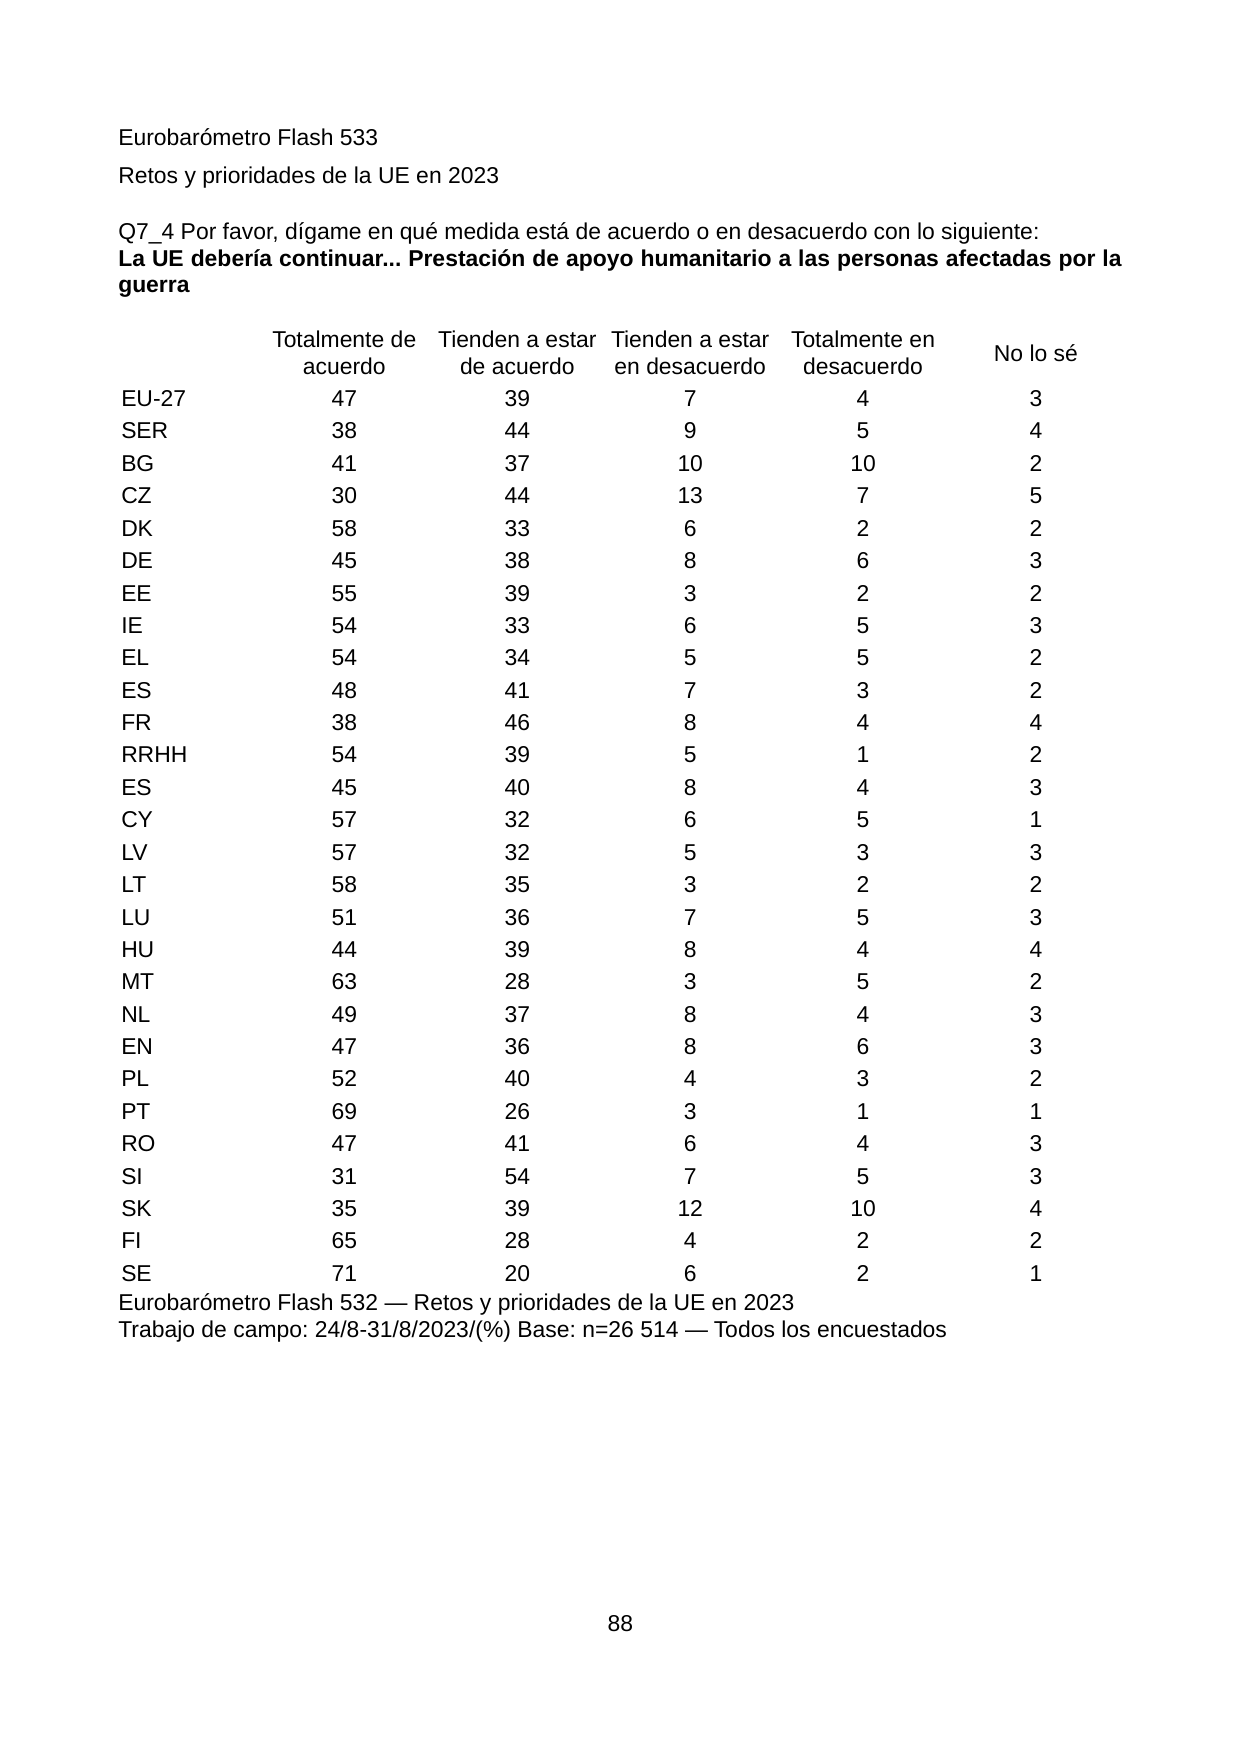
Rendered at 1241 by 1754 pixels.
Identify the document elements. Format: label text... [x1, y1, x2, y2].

table_cell 4 [776, 1127, 949, 1159]
text La UE debería continuar... Prestación de apoyo humanitario a las personas afectadas por la guerra [118, 244, 1122, 297]
table_cell 57 [258, 803, 431, 836]
table_header Tienden a estar en desacuerdo [604, 324, 776, 382]
table_cell 36 [431, 1030, 603, 1062]
table_header Tienden a estar de acuerdo [431, 324, 603, 382]
table_header Totalmente en desacuerdo [776, 324, 949, 382]
table_cell 54 [431, 1160, 603, 1192]
table_cell 45 [258, 771, 431, 803]
table_cell 6 [776, 544, 949, 576]
table_cell 39 [431, 1192, 603, 1224]
table_cell PT [118, 1095, 258, 1127]
table_cell 3 [949, 1160, 1122, 1192]
table_cell 12 [604, 1192, 776, 1224]
table_cell 9 [604, 415, 776, 447]
table_cell 48 [258, 674, 431, 706]
table_cell EN [118, 1030, 258, 1062]
table_cell 1 [776, 1095, 949, 1127]
table_header No lo sé [949, 324, 1122, 382]
table_cell 4 [776, 771, 949, 803]
table_cell ES [118, 674, 258, 706]
table_cell 37 [431, 998, 603, 1030]
table_cell 2 [949, 739, 1122, 771]
table_cell 54 [258, 609, 431, 641]
table_cell 3 [776, 1063, 949, 1095]
table_cell 7 [604, 674, 776, 706]
table_cell 51 [258, 900, 431, 933]
table_cell BG [118, 447, 258, 479]
table_cell 6 [604, 1257, 776, 1289]
table_cell FI [118, 1224, 258, 1257]
table_cell 4 [776, 706, 949, 738]
table_header [118, 324, 258, 382]
table_cell 8 [604, 771, 776, 803]
table_cell SI [118, 1160, 258, 1192]
table_cell 10 [604, 447, 776, 479]
table_cell 55 [258, 576, 431, 609]
table_cell 7 [604, 1160, 776, 1192]
table_cell SE [118, 1257, 258, 1289]
table_cell 41 [431, 674, 603, 706]
table_cell 49 [258, 998, 431, 1030]
table_cell 3 [949, 609, 1122, 641]
table_cell 8 [604, 706, 776, 738]
table_cell 32 [431, 803, 603, 836]
table_cell 5 [604, 641, 776, 674]
table_cell 63 [258, 965, 431, 998]
table_cell 4 [604, 1063, 776, 1095]
table_cell 4 [949, 933, 1122, 965]
table_cell 47 [258, 382, 431, 414]
text Q7_4 Por favor, dígame en qué medida está de acuerdo o en desacuerdo con lo siguiente: [118, 218, 1122, 244]
table_cell 7 [604, 900, 776, 933]
table_cell LT [118, 868, 258, 900]
table_cell LU [118, 900, 258, 933]
table_cell 58 [258, 868, 431, 900]
table_cell 41 [431, 1127, 603, 1159]
table_cell 7 [776, 479, 949, 512]
table_cell FR [118, 706, 258, 738]
table_cell EE [118, 576, 258, 609]
table_cell 39 [431, 739, 603, 771]
table_cell 13 [604, 479, 776, 512]
table_cell 35 [258, 1192, 431, 1224]
table_cell 41 [258, 447, 431, 479]
table_cell 4 [776, 382, 949, 414]
table_cell DK [118, 512, 258, 544]
table_cell 1 [949, 1257, 1122, 1289]
table_cell 26 [431, 1095, 603, 1127]
table_cell 2 [949, 576, 1122, 609]
table_cell 40 [431, 1063, 603, 1095]
table_cell 3 [604, 868, 776, 900]
table_cell 3 [949, 1127, 1122, 1159]
table_cell 3 [604, 1095, 776, 1127]
table_cell 34 [431, 641, 603, 674]
table_cell 5 [776, 641, 949, 674]
table_cell 4 [604, 1224, 776, 1257]
table_cell 33 [431, 512, 603, 544]
table_cell 44 [258, 933, 431, 965]
table_cell CZ [118, 479, 258, 512]
table_cell 10 [776, 1192, 949, 1224]
table_cell 8 [604, 933, 776, 965]
table_cell 6 [776, 1030, 949, 1062]
table_cell 37 [431, 447, 603, 479]
table_cell 5 [604, 739, 776, 771]
table_cell 10 [776, 447, 949, 479]
table_cell 52 [258, 1063, 431, 1095]
text Trabajo de campo: 24/8-31/8/2023/(%) Base: n=26 514 — Todos los encuestados [118, 1316, 1122, 1342]
table_cell 20 [431, 1257, 603, 1289]
table_cell 3 [949, 382, 1122, 414]
table_cell 3 [949, 836, 1122, 868]
table_cell 2 [949, 447, 1122, 479]
table_cell 39 [431, 576, 603, 609]
table_cell 4 [949, 415, 1122, 447]
table_cell 38 [431, 544, 603, 576]
table_cell 32 [431, 836, 603, 868]
table_cell RO [118, 1127, 258, 1159]
table_cell 5 [776, 1160, 949, 1192]
table_cell 2 [949, 674, 1122, 706]
table_cell 1 [949, 803, 1122, 836]
table_cell NL [118, 998, 258, 1030]
table_cell 2 [776, 1257, 949, 1289]
table_cell 1 [949, 1095, 1122, 1127]
table_cell 40 [431, 771, 603, 803]
table_cell 38 [258, 706, 431, 738]
table_cell 8 [604, 544, 776, 576]
table_cell 2 [949, 868, 1122, 900]
table_cell 4 [949, 706, 1122, 738]
table_cell 3 [604, 576, 776, 609]
table_cell SER [118, 415, 258, 447]
table_cell 2 [776, 1224, 949, 1257]
table_cell 31 [258, 1160, 431, 1192]
table_cell MT [118, 965, 258, 998]
table_cell 2 [776, 576, 949, 609]
table_cell 46 [431, 706, 603, 738]
table_cell 5 [949, 479, 1122, 512]
table_cell HU [118, 933, 258, 965]
table_cell DE [118, 544, 258, 576]
table_cell 6 [604, 803, 776, 836]
table_cell 35 [431, 868, 603, 900]
table_cell 2 [776, 868, 949, 900]
table_cell 4 [949, 1192, 1122, 1224]
table_cell 1 [776, 739, 949, 771]
table_cell 69 [258, 1095, 431, 1127]
table_cell 2 [949, 1063, 1122, 1095]
table_cell 5 [604, 836, 776, 868]
table_cell 44 [431, 479, 603, 512]
table_cell IE [118, 609, 258, 641]
table_cell 3 [949, 544, 1122, 576]
table_cell 38 [258, 415, 431, 447]
table_cell RRHH [118, 739, 258, 771]
table_cell 2 [776, 512, 949, 544]
table_cell PL [118, 1063, 258, 1095]
table_cell 2 [949, 965, 1122, 998]
table_cell 7 [604, 382, 776, 414]
table_cell 2 [949, 641, 1122, 674]
table_cell 45 [258, 544, 431, 576]
table_cell 4 [776, 933, 949, 965]
table_cell EU-27 [118, 382, 258, 414]
table_cell 65 [258, 1224, 431, 1257]
table_cell 28 [431, 1224, 603, 1257]
table_cell 3 [949, 771, 1122, 803]
table_cell 3 [604, 965, 776, 998]
table_cell 57 [258, 836, 431, 868]
table_cell 5 [776, 803, 949, 836]
table_cell CY [118, 803, 258, 836]
table_cell 3 [949, 998, 1122, 1030]
table_cell 3 [949, 1030, 1122, 1062]
table_cell 6 [604, 1127, 776, 1159]
table_cell 39 [431, 933, 603, 965]
table_cell 2 [949, 1224, 1122, 1257]
table_cell 54 [258, 641, 431, 674]
table_header Totalmente de acuerdo [258, 324, 431, 382]
table_cell ES [118, 771, 258, 803]
table_cell 71 [258, 1257, 431, 1289]
table_cell 47 [258, 1127, 431, 1159]
table_cell 5 [776, 609, 949, 641]
table_cell 5 [776, 415, 949, 447]
table_cell 47 [258, 1030, 431, 1062]
table_cell 33 [431, 609, 603, 641]
table_cell 6 [604, 512, 776, 544]
table_cell 5 [776, 900, 949, 933]
table_cell 6 [604, 609, 776, 641]
table_cell 58 [258, 512, 431, 544]
table_cell 2 [949, 512, 1122, 544]
table_cell LV [118, 836, 258, 868]
table_cell EL [118, 641, 258, 674]
table_cell 28 [431, 965, 603, 998]
table_cell 8 [604, 998, 776, 1030]
text Eurobarómetro Flash 532 — Retos y prioridades de la UE en 2023 [118, 1289, 1122, 1316]
table_cell SK [118, 1192, 258, 1224]
table_cell 30 [258, 479, 431, 512]
table_cell 54 [258, 739, 431, 771]
table_cell 44 [431, 415, 603, 447]
table_cell 4 [776, 998, 949, 1030]
table_cell 36 [431, 900, 603, 933]
table_cell 39 [431, 382, 603, 414]
table_cell 5 [776, 965, 949, 998]
table_cell 3 [949, 900, 1122, 933]
table_cell 3 [776, 836, 949, 868]
table_cell 8 [604, 1030, 776, 1062]
table_cell 3 [776, 674, 949, 706]
